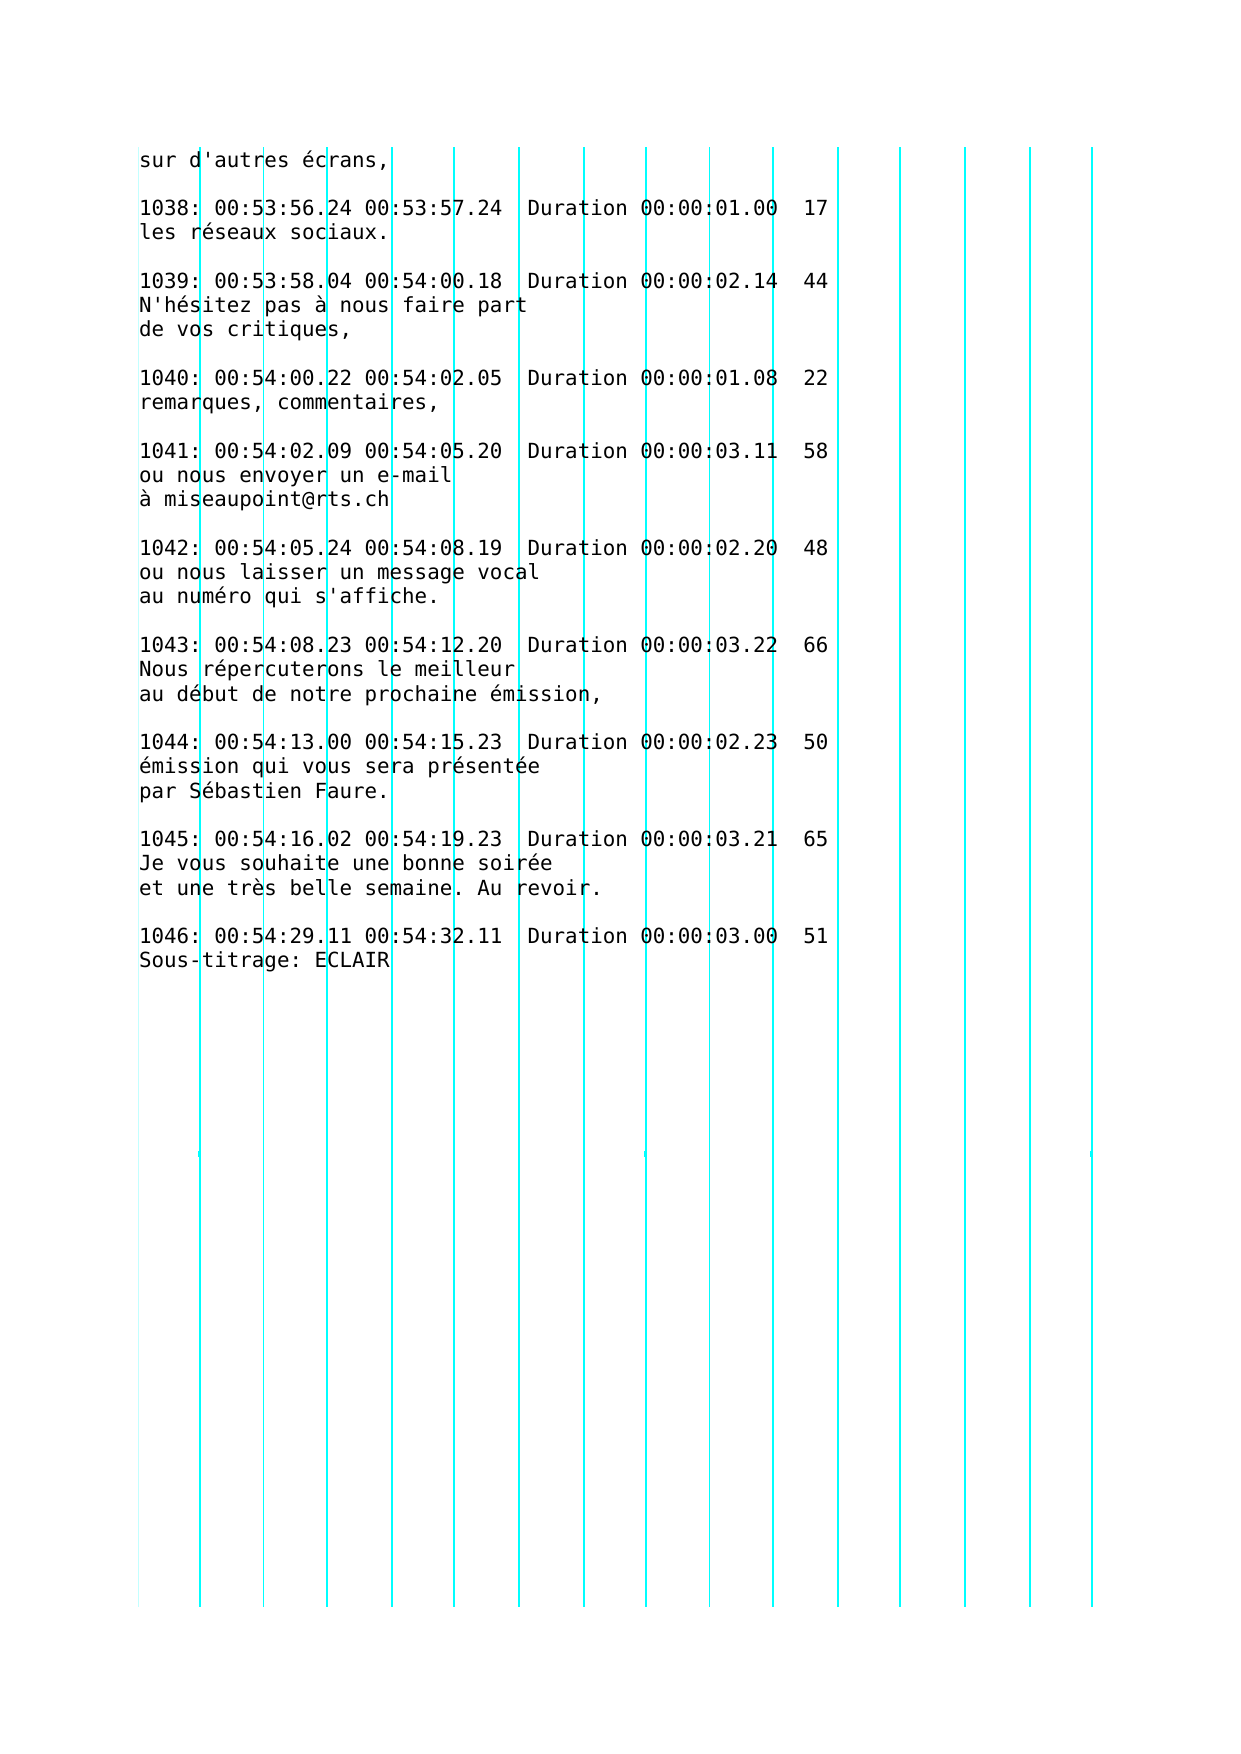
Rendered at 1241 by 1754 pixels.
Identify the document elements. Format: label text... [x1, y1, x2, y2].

text 1044: 00:54:13.00 00:54:15.23 Duration 00:00:02.23 50 [139, 730, 1101, 754]
text 1041: 00:54:02.09 00:54:05.20 Duration 00:00:03.11 58 [139, 439, 1101, 463]
text Je vous souhaite une bonne soirée [139, 851, 1101, 876]
text N'hésitez pas à nous faire part [139, 293, 1101, 317]
text remarques, commentaires, [139, 390, 1101, 414]
text 1046: 00:54:29.11 00:54:32.11 Duration 00:00:03.00 51 [139, 924, 1101, 948]
text 1040: 00:54:00.22 00:54:02.05 Duration 00:00:01.08 22 [139, 366, 1101, 390]
text Sous-titrage: ECLAIR [139, 948, 1101, 973]
text 1038: 00:53:56.24 00:53:57.24 Duration 00:00:01.00 17 [139, 196, 1101, 220]
text et une très belle semaine. Au revoir. [139, 876, 1101, 900]
text Nous répercuterons le meilleur [139, 657, 1101, 682]
text 1039: 00:53:58.04 00:54:00.18 Duration 00:00:02.14 44 [139, 269, 1101, 293]
text les réseaux sociaux. [139, 220, 1101, 245]
text ou nous laisser un message vocal [139, 560, 1101, 584]
text au début de notre prochaine émission, [139, 682, 1101, 706]
text de vos critiques, [139, 317, 1101, 342]
text 1043: 00:54:08.23 00:54:12.20 Duration 00:00:03.22 66 [139, 633, 1101, 657]
text ou nous envoyer un e-mail [139, 463, 1101, 487]
text 1045: 00:54:16.02 00:54:19.23 Duration 00:00:03.21 65 [139, 827, 1101, 851]
text sur d'autres écrans, [139, 148, 1101, 172]
text par Sébastien Faure. [139, 779, 1101, 803]
picture [138, 147, 1102, 1607]
text à miseaupoint@rts.ch [139, 487, 1101, 512]
text au numéro qui s'affiche. [139, 584, 1101, 609]
text 1042: 00:54:05.24 00:54:08.19 Duration 00:00:02.20 48 [139, 536, 1101, 560]
text émission qui vous sera présentée [139, 754, 1101, 779]
